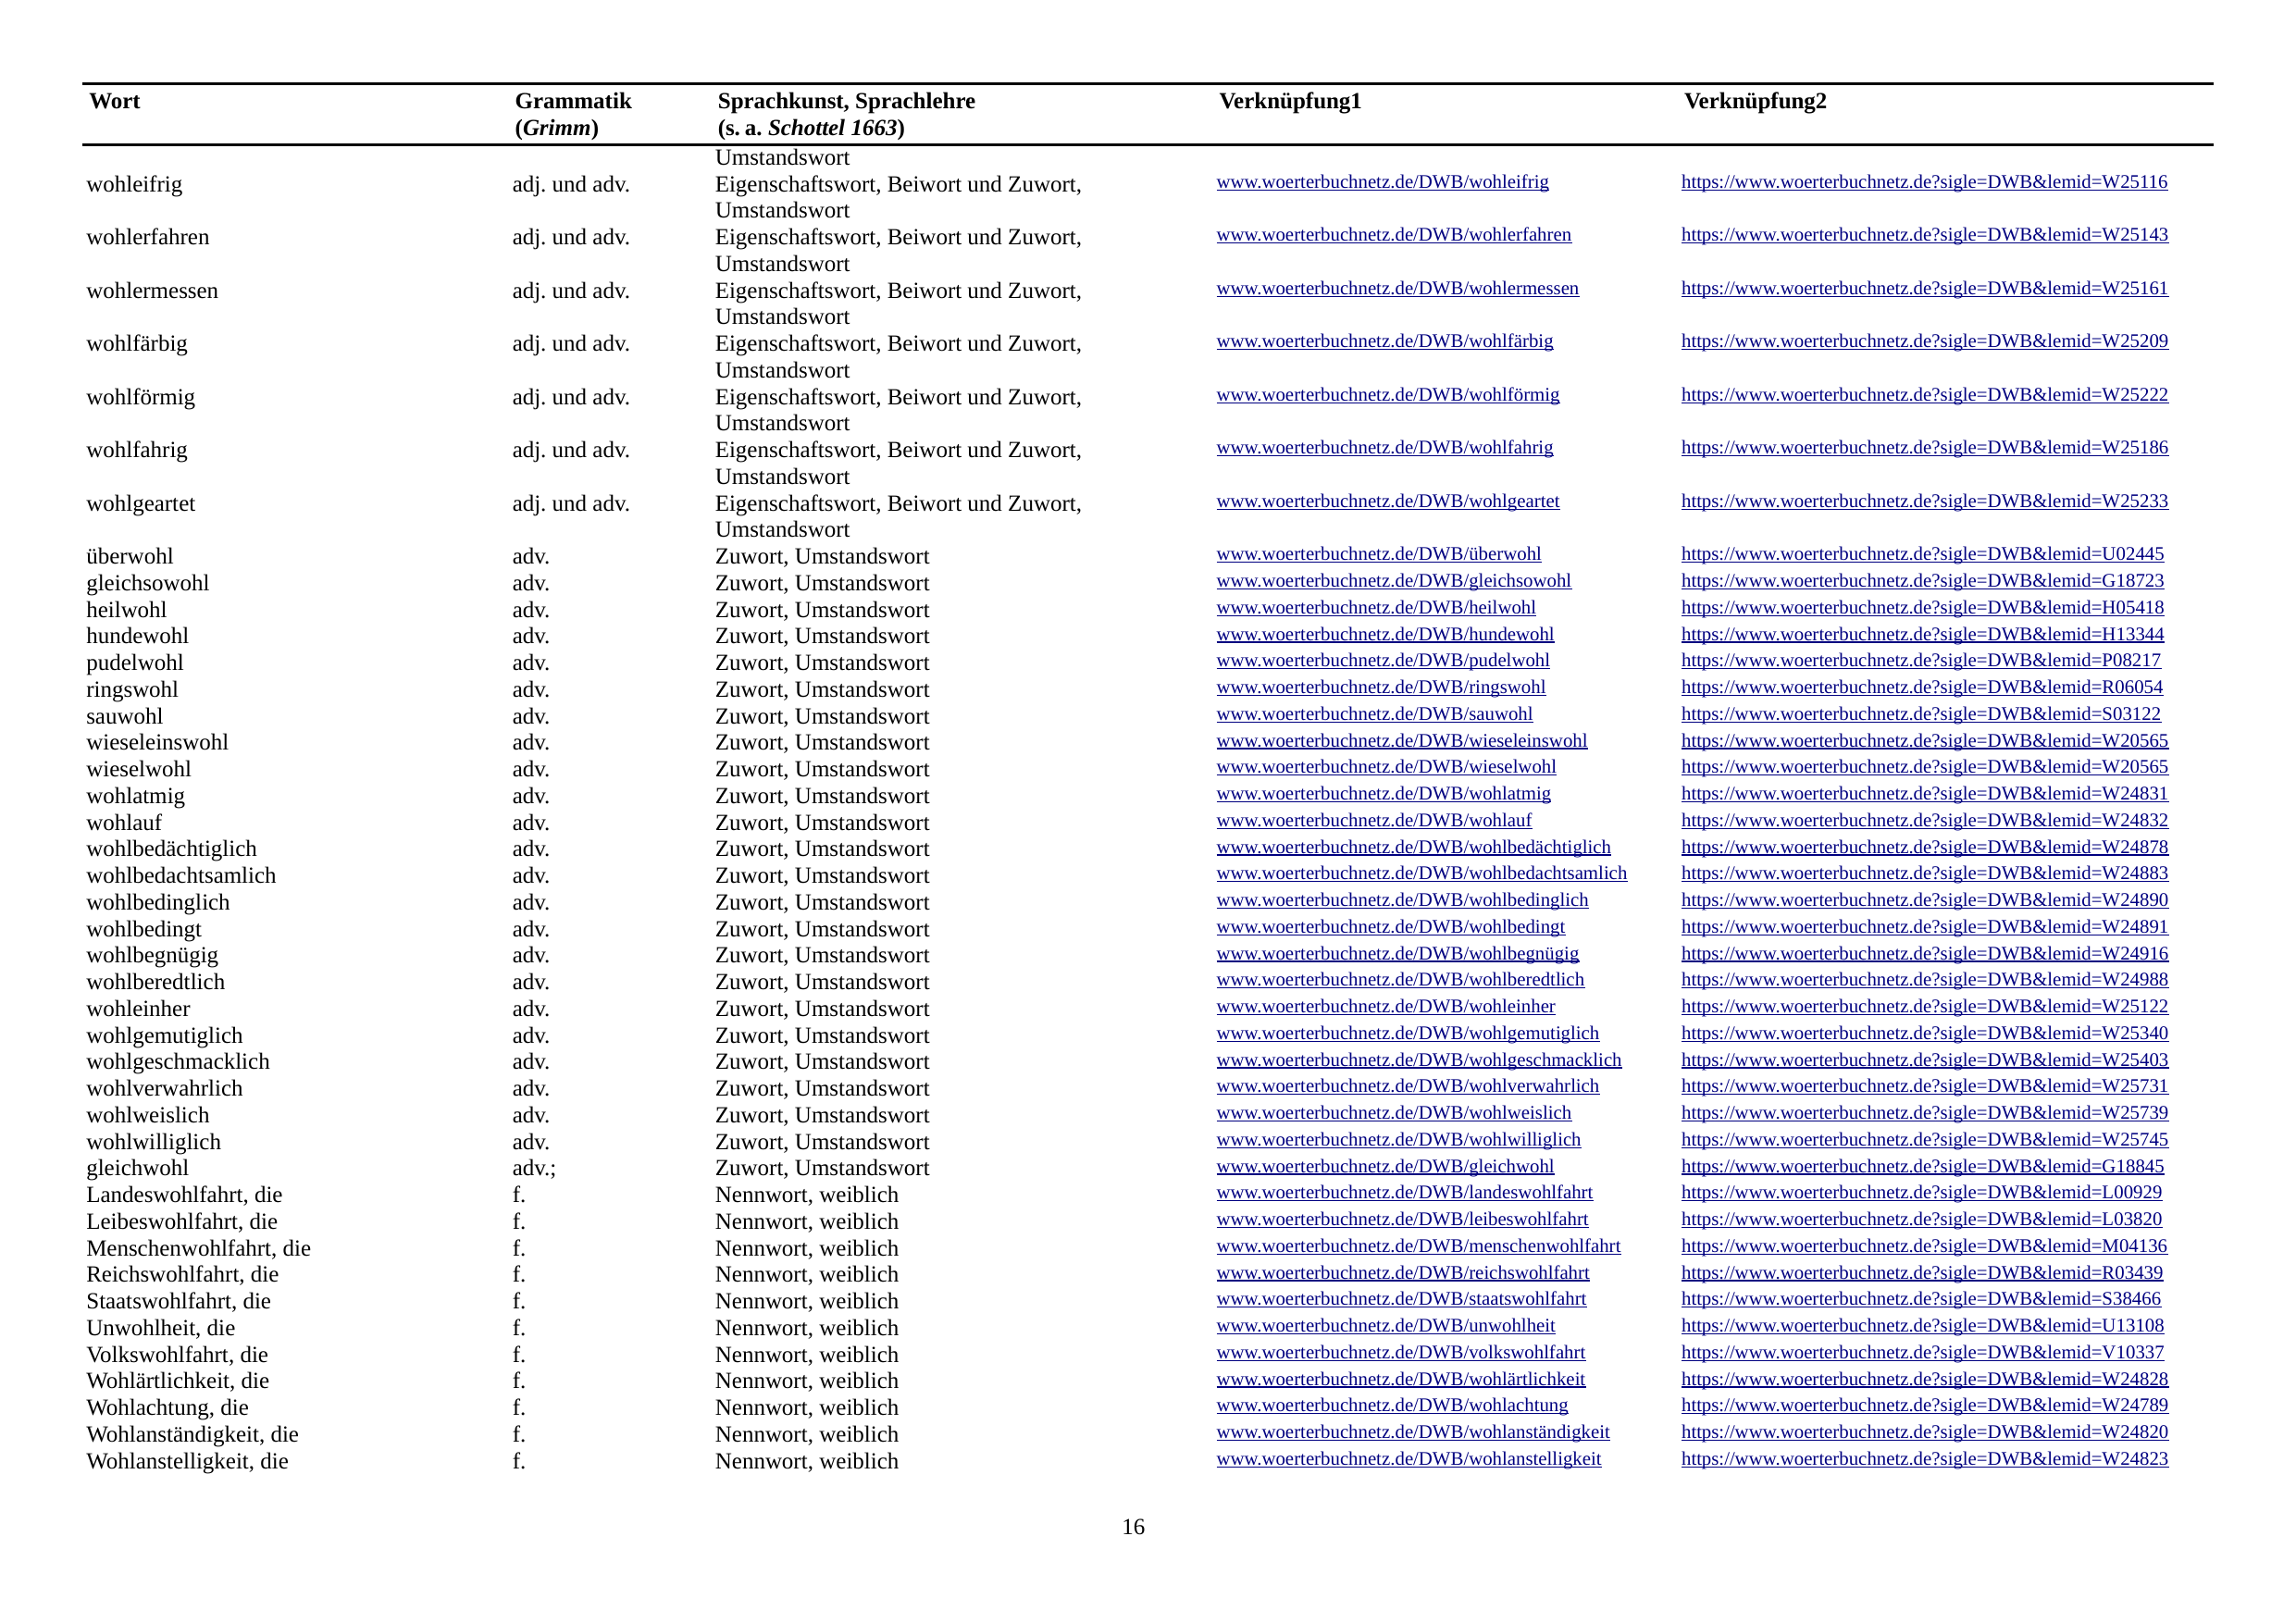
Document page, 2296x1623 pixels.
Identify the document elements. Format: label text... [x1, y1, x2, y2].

table_cell www.woerterbuchnetz.de/DWB/wohlfärbig [1212, 329, 1677, 383]
table_cell adv. [508, 888, 711, 915]
table_cell www.woerterbuchnetz.de/DWB/wohlärtlichkeit [1212, 1368, 1677, 1394]
table_cell https://www.woerterbuchnetz.de?sigle=DWB&lemid=W24878 [1678, 836, 2214, 861]
table_cell adv. [508, 729, 711, 755]
table_cell www.woerterbuchnetz.de/DWB/wohlbedingt [1212, 915, 1677, 941]
table_cell f. [508, 1368, 711, 1394]
table_cell www.woerterbuchnetz.de/DWB/volkswohlfahrt [1212, 1341, 1677, 1367]
table_cell Zuwort, Umstandswort [711, 968, 1212, 995]
table_cell www.woerterbuchnetz.de/DWB/gleichwohl [1212, 1155, 1677, 1181]
table_cell https://www.woerterbuchnetz.de?sigle=DWB&lemid=W20565 [1678, 755, 2214, 782]
table_cell adj. und adv. [508, 277, 711, 329]
table_cell www.woerterbuchnetz.de/DWB/wieselwohl [1212, 755, 1677, 782]
table_cell f. [508, 1341, 711, 1367]
table_cell www.woerterbuchnetz.de/DWB/wohlanständigkeit [1212, 1420, 1677, 1447]
table_cell f. [508, 1181, 711, 1208]
table_cell Zuwort, Umstandswort [711, 1101, 1212, 1128]
table_cell adv. [508, 861, 711, 888]
table_cell gleichwohl [82, 1155, 508, 1181]
table_header Wort [82, 85, 508, 143]
table_cell wohlverwahrlich [82, 1074, 508, 1101]
table_cell Zuwort, Umstandswort [711, 1048, 1212, 1074]
table_cell [508, 146, 711, 170]
table_cell https://www.woerterbuchnetz.de?sigle=DWB&lemid=L00929 [1678, 1181, 2214, 1208]
table_cell adj. und adv. [508, 489, 711, 542]
table_cell adv. [508, 1128, 711, 1154]
table_cell https://www.woerterbuchnetz.de?sigle=DWB&lemid=G18723 [1678, 569, 2214, 596]
table_cell https://www.woerterbuchnetz.de?sigle=DWB&lemid=S38466 [1678, 1287, 2214, 1314]
table_cell sauwohl [82, 702, 508, 728]
table_cell adv. [508, 623, 711, 649]
table_cell https://www.woerterbuchnetz.de?sigle=DWB&lemid=U13108 [1678, 1314, 2214, 1341]
table_cell Zuwort, Umstandswort [711, 915, 1212, 941]
table_cell https://www.woerterbuchnetz.de?sigle=DWB&lemid=W24820 [1678, 1420, 2214, 1447]
table_cell wohleinher [82, 995, 508, 1022]
table_cell überwohl [82, 542, 508, 569]
table_cell Umstandswort [711, 146, 1212, 170]
table_cell https://www.woerterbuchnetz.de?sigle=DWB&lemid=L03820 [1678, 1208, 2214, 1234]
table_cell Zuwort, Umstandswort [711, 995, 1212, 1022]
table_cell heilwohl [82, 596, 508, 622]
table_cell Nennwort, weiblich [711, 1420, 1212, 1447]
table_cell https://www.woerterbuchnetz.de?sigle=DWB&lemid=W24916 [1678, 942, 2214, 968]
table_cell f. [508, 1234, 711, 1260]
table_cell wohlweislich [82, 1101, 508, 1128]
table_cell Zuwort, Umstandswort [711, 649, 1212, 675]
table_cell f. [508, 1287, 711, 1314]
table_cell Reichswohlfahrt, die [82, 1261, 508, 1287]
table_cell Menschenwohlfahrt, die [82, 1234, 508, 1260]
table_cell wohlbedächtiglich [82, 836, 508, 861]
table_cell Wohlachtung, die [82, 1394, 508, 1420]
table_cell Zuwort, Umstandswort [711, 888, 1212, 915]
table_cell adj. und adv. [508, 383, 711, 436]
table_cell [1678, 146, 2214, 170]
table_cell Zuwort, Umstandswort [711, 942, 1212, 968]
table_cell www.woerterbuchnetz.de/DWB/pudelwohl [1212, 649, 1677, 675]
table_cell https://www.woerterbuchnetz.de?sigle=DWB&lemid=W24832 [1678, 809, 2214, 835]
table_cell Zuwort, Umstandswort [711, 1128, 1212, 1154]
table_cell adj. und adv. [508, 223, 711, 277]
table_cell Zuwort, Umstandswort [711, 782, 1212, 809]
table_cell wohlfärbig [82, 329, 508, 383]
table_cell Zuwort, Umstandswort [711, 729, 1212, 755]
table_cell wohlatmig [82, 782, 508, 809]
table_cell Eigenschaftswort, Beiwort und Zuwort, Umstandswort [711, 223, 1212, 277]
table_cell f. [508, 1261, 711, 1287]
table_cell adv. [508, 702, 711, 728]
table_cell www.woerterbuchnetz.de/DWB/wohlbegnügig [1212, 942, 1677, 968]
table_cell ringswohl [82, 675, 508, 702]
table_cell Zuwort, Umstandswort [711, 702, 1212, 728]
table_cell www.woerterbuchnetz.de/DWB/wohlanstelligkeit [1212, 1447, 1677, 1473]
table_cell wohlerfahren [82, 223, 508, 277]
table_cell Unwohlheit, die [82, 1314, 508, 1341]
table_cell https://www.woerterbuchnetz.de?sigle=DWB&lemid=W24890 [1678, 888, 2214, 915]
table_cell Nennwort, weiblich [711, 1261, 1212, 1287]
table_cell www.woerterbuchnetz.de/DWB/staatswohlfahrt [1212, 1287, 1677, 1314]
table_cell https://www.woerterbuchnetz.de?sigle=DWB&lemid=W24883 [1678, 861, 2214, 888]
table_cell www.woerterbuchnetz.de/DWB/wohlerfahren [1212, 223, 1677, 277]
table_cell Nennwort, weiblich [711, 1394, 1212, 1420]
table_cell Zuwort, Umstandswort [711, 836, 1212, 861]
table_cell wohlauf [82, 809, 508, 835]
table_cell www.woerterbuchnetz.de/DWB/wohlauf [1212, 809, 1677, 835]
table_cell https://www.woerterbuchnetz.de?sigle=DWB&lemid=H13344 [1678, 623, 2214, 649]
table_cell Eigenschaftswort, Beiwort und Zuwort, Umstandswort [711, 436, 1212, 489]
table_cell adv.; [508, 1155, 711, 1181]
table_cell www.woerterbuchnetz.de/DWB/wohlachtung [1212, 1394, 1677, 1420]
table_cell www.woerterbuchnetz.de/DWB/wohlgeschmacklich [1212, 1048, 1677, 1074]
table_cell https://www.woerterbuchnetz.de?sigle=DWB&lemid=W25739 [1678, 1101, 2214, 1128]
table_cell www.woerterbuchnetz.de/DWB/wohlweislich [1212, 1101, 1677, 1128]
table_cell Nennwort, weiblich [711, 1208, 1212, 1234]
table_cell https://www.woerterbuchnetz.de?sigle=DWB&lemid=W24988 [1678, 968, 2214, 995]
table_cell wohlfahrig [82, 436, 508, 489]
table_cell www.woerterbuchnetz.de/DWB/wohlbedächtiglich [1212, 836, 1677, 861]
table_cell www.woerterbuchnetz.de/DWB/landeswohlfahrt [1212, 1181, 1677, 1208]
table_cell www.woerterbuchnetz.de/DWB/wohleifrig [1212, 170, 1677, 223]
table_cell https://www.woerterbuchnetz.de?sigle=DWB&lemid=W24828 [1678, 1368, 2214, 1394]
table_cell https://www.woerterbuchnetz.de?sigle=DWB&lemid=W25116 [1678, 170, 2214, 223]
table_cell Eigenschaftswort, Beiwort und Zuwort, Umstandswort [711, 329, 1212, 383]
table_cell www.woerterbuchnetz.de/DWB/sauwohl [1212, 702, 1677, 728]
table_cell pudelwohl [82, 649, 508, 675]
table_cell www.woerterbuchnetz.de/DWB/leibeswohlfahrt [1212, 1208, 1677, 1234]
table_cell https://www.woerterbuchnetz.de?sigle=DWB&lemid=W25233 [1678, 489, 2214, 542]
table_cell Eigenschaftswort, Beiwort und Zuwort, Umstandswort [711, 489, 1212, 542]
table_cell [1212, 146, 1677, 170]
table_cell www.woerterbuchnetz.de/DWB/heilwohl [1212, 596, 1677, 622]
table_cell wohlgeschmacklich [82, 1048, 508, 1074]
table_cell adj. und adv. [508, 329, 711, 383]
table_cell Nennwort, weiblich [711, 1181, 1212, 1208]
table_cell Wohlanständigkeit, die [82, 1420, 508, 1447]
table_cell www.woerterbuchnetz.de/DWB/wohlverwahrlich [1212, 1074, 1677, 1101]
table_cell f. [508, 1420, 711, 1447]
table_cell wohlwilliglich [82, 1128, 508, 1154]
table_cell adv. [508, 1074, 711, 1101]
table_cell www.woerterbuchnetz.de/DWB/ringswohl [1212, 675, 1677, 702]
table_cell https://www.woerterbuchnetz.de?sigle=DWB&lemid=W25143 [1678, 223, 2214, 277]
table_cell adv. [508, 569, 711, 596]
table_cell Zuwort, Umstandswort [711, 1155, 1212, 1181]
table_cell adj. und adv. [508, 170, 711, 223]
table_cell https://www.woerterbuchnetz.de?sigle=DWB&lemid=W25222 [1678, 383, 2214, 436]
table_cell https://www.woerterbuchnetz.de?sigle=DWB&lemid=W25403 [1678, 1048, 2214, 1074]
table_cell hundewohl [82, 623, 508, 649]
table_cell www.woerterbuchnetz.de/DWB/wohlwilliglich [1212, 1128, 1677, 1154]
table_cell https://www.woerterbuchnetz.de?sigle=DWB&lemid=W25340 [1678, 1022, 2214, 1047]
table_cell adv. [508, 755, 711, 782]
table_cell https://www.woerterbuchnetz.de?sigle=DWB&lemid=G18845 [1678, 1155, 2214, 1181]
table_cell https://www.woerterbuchnetz.de?sigle=DWB&lemid=W25731 [1678, 1074, 2214, 1101]
table_cell Nennwort, weiblich [711, 1368, 1212, 1394]
table_cell wieselwohl [82, 755, 508, 782]
table_cell wohlförmig [82, 383, 508, 436]
table_cell https://www.woerterbuchnetz.de?sigle=DWB&lemid=R06054 [1678, 675, 2214, 702]
table_cell Zuwort, Umstandswort [711, 1022, 1212, 1047]
table_cell www.woerterbuchnetz.de/DWB/wohlberedtlich [1212, 968, 1677, 995]
table_cell https://www.woerterbuchnetz.de?sigle=DWB&lemid=W25186 [1678, 436, 2214, 489]
table_cell https://www.woerterbuchnetz.de?sigle=DWB&lemid=W24831 [1678, 782, 2214, 809]
table_cell Zuwort, Umstandswort [711, 569, 1212, 596]
table_cell Wohlärtlichkeit, die [82, 1368, 508, 1394]
table_cell wohleifrig [82, 170, 508, 223]
table_cell f. [508, 1447, 711, 1473]
table_cell Eigenschaftswort, Beiwort und Zuwort, Umstandswort [711, 277, 1212, 329]
table_cell adv. [508, 942, 711, 968]
table_cell Zuwort, Umstandswort [711, 861, 1212, 888]
table_cell www.woerterbuchnetz.de/DWB/menschenwohlfahrt [1212, 1234, 1677, 1260]
table_cell https://www.woerterbuchnetz.de?sigle=DWB&lemid=W25209 [1678, 329, 2214, 383]
table_cell adv. [508, 542, 711, 569]
table_cell Leibeswohlfahrt, die [82, 1208, 508, 1234]
table_cell Volkswohlfahrt, die [82, 1341, 508, 1367]
table_cell adv. [508, 968, 711, 995]
table_cell adv. [508, 836, 711, 861]
table_cell wohlbedinglich [82, 888, 508, 915]
table_cell adj. und adv. [508, 436, 711, 489]
table_cell www.woerterbuchnetz.de/DWB/unwohlheit [1212, 1314, 1677, 1341]
table_cell adv. [508, 1101, 711, 1128]
table_cell Eigenschaftswort, Beiwort und Zuwort, Umstandswort [711, 383, 1212, 436]
table_cell www.woerterbuchnetz.de/DWB/wohlbedinglich [1212, 888, 1677, 915]
table_cell wohlberedtlich [82, 968, 508, 995]
table_cell adv. [508, 596, 711, 622]
table_cell adv. [508, 782, 711, 809]
table_cell Nennwort, weiblich [711, 1314, 1212, 1341]
table_cell adv. [508, 675, 711, 702]
table_cell wohlgeartet [82, 489, 508, 542]
table_cell https://www.woerterbuchnetz.de?sigle=DWB&lemid=P08217 [1678, 649, 2214, 675]
table_cell https://www.woerterbuchnetz.de?sigle=DWB&lemid=W24823 [1678, 1447, 2214, 1473]
table_cell https://www.woerterbuchnetz.de?sigle=DWB&lemid=W25161 [1678, 277, 2214, 329]
table_cell f. [508, 1314, 711, 1341]
table_header Sprachkunst, Sprachlehre (s. a. Schottel 1663) [711, 85, 1212, 143]
table_cell www.woerterbuchnetz.de/DWB/wohlatmig [1212, 782, 1677, 809]
table_cell adv. [508, 995, 711, 1022]
table_cell Wohlanstelligkeit, die [82, 1447, 508, 1473]
table_cell adv. [508, 1048, 711, 1074]
table_cell wohlbedachtsamlich [82, 861, 508, 888]
table_cell https://www.woerterbuchnetz.de?sigle=DWB&lemid=M04136 [1678, 1234, 2214, 1260]
table_cell adv. [508, 809, 711, 835]
table_cell Zuwort, Umstandswort [711, 623, 1212, 649]
table_cell https://www.woerterbuchnetz.de?sigle=DWB&lemid=S03122 [1678, 702, 2214, 728]
table_cell www.woerterbuchnetz.de/DWB/wieseleinswohl [1212, 729, 1677, 755]
table_cell f. [508, 1394, 711, 1420]
table_cell gleichsowohl [82, 569, 508, 596]
table_cell [82, 146, 508, 170]
table_cell Landeswohlfahrt, die [82, 1181, 508, 1208]
table_cell www.woerterbuchnetz.de/DWB/wohlbedachtsamlich [1212, 861, 1677, 888]
table_cell Nennwort, weiblich [711, 1234, 1212, 1260]
table_cell Zuwort, Umstandswort [711, 1074, 1212, 1101]
table_cell adv. [508, 1022, 711, 1047]
table_cell https://www.woerterbuchnetz.de?sigle=DWB&lemid=W24891 [1678, 915, 2214, 941]
table_cell wohlermessen [82, 277, 508, 329]
table_cell www.woerterbuchnetz.de/DWB/wohlfahrig [1212, 436, 1677, 489]
table_cell Nennwort, weiblich [711, 1287, 1212, 1314]
table_cell Zuwort, Umstandswort [711, 755, 1212, 782]
table_cell Nennwort, weiblich [711, 1341, 1212, 1367]
table_cell Zuwort, Umstandswort [711, 675, 1212, 702]
table_cell Nennwort, weiblich [711, 1447, 1212, 1473]
table_cell f. [508, 1208, 711, 1234]
table_cell www.woerterbuchnetz.de/DWB/wohleinher [1212, 995, 1677, 1022]
table_cell Staatswohlfahrt, die [82, 1287, 508, 1314]
table_cell wohlbedingt [82, 915, 508, 941]
table_cell www.woerterbuchnetz.de/DWB/wohlgemutiglich [1212, 1022, 1677, 1047]
table_cell https://www.woerterbuchnetz.de?sigle=DWB&lemid=W20565 [1678, 729, 2214, 755]
table_header Grammatik (Grimm) [508, 85, 711, 143]
table_cell https://www.woerterbuchnetz.de?sigle=DWB&lemid=W25745 [1678, 1128, 2214, 1154]
table_cell Zuwort, Umstandswort [711, 542, 1212, 569]
table_cell https://www.woerterbuchnetz.de?sigle=DWB&lemid=H05418 [1678, 596, 2214, 622]
table_cell https://www.woerterbuchnetz.de?sigle=DWB&lemid=W25122 [1678, 995, 2214, 1022]
table_cell www.woerterbuchnetz.de/DWB/gleichsowohl [1212, 569, 1677, 596]
table_cell www.woerterbuchnetz.de/DWB/reichswohlfahrt [1212, 1261, 1677, 1287]
table_cell Zuwort, Umstandswort [711, 596, 1212, 622]
table_cell www.woerterbuchnetz.de/DWB/wohlgeartet [1212, 489, 1677, 542]
table_cell www.woerterbuchnetz.de/DWB/hundewohl [1212, 623, 1677, 649]
table_header Verknüpfung1 [1212, 85, 1677, 143]
table_cell wohlgemutiglich [82, 1022, 508, 1047]
table_cell wohlbegnügig [82, 942, 508, 968]
table_cell Zuwort, Umstandswort [711, 809, 1212, 835]
table_cell www.woerterbuchnetz.de/DWB/überwohl [1212, 542, 1677, 569]
table_cell https://www.woerterbuchnetz.de?sigle=DWB&lemid=R03439 [1678, 1261, 2214, 1287]
table_cell www.woerterbuchnetz.de/DWB/wohlförmig [1212, 383, 1677, 436]
table_cell adv. [508, 649, 711, 675]
table_cell https://www.woerterbuchnetz.de?sigle=DWB&lemid=W24789 [1678, 1394, 2214, 1420]
table_cell wieseleinswohl [82, 729, 508, 755]
table_cell Eigenschaftswort, Beiwort und Zuwort, Umstandswort [711, 170, 1212, 223]
table_cell https://www.woerterbuchnetz.de?sigle=DWB&lemid=U02445 [1678, 542, 2214, 569]
table_cell https://www.woerterbuchnetz.de?sigle=DWB&lemid=V10337 [1678, 1341, 2214, 1367]
table_header Verknüpfung2 [1678, 85, 2214, 143]
table_cell www.woerterbuchnetz.de/DWB/wohlermessen [1212, 277, 1677, 329]
table_cell adv. [508, 915, 711, 941]
